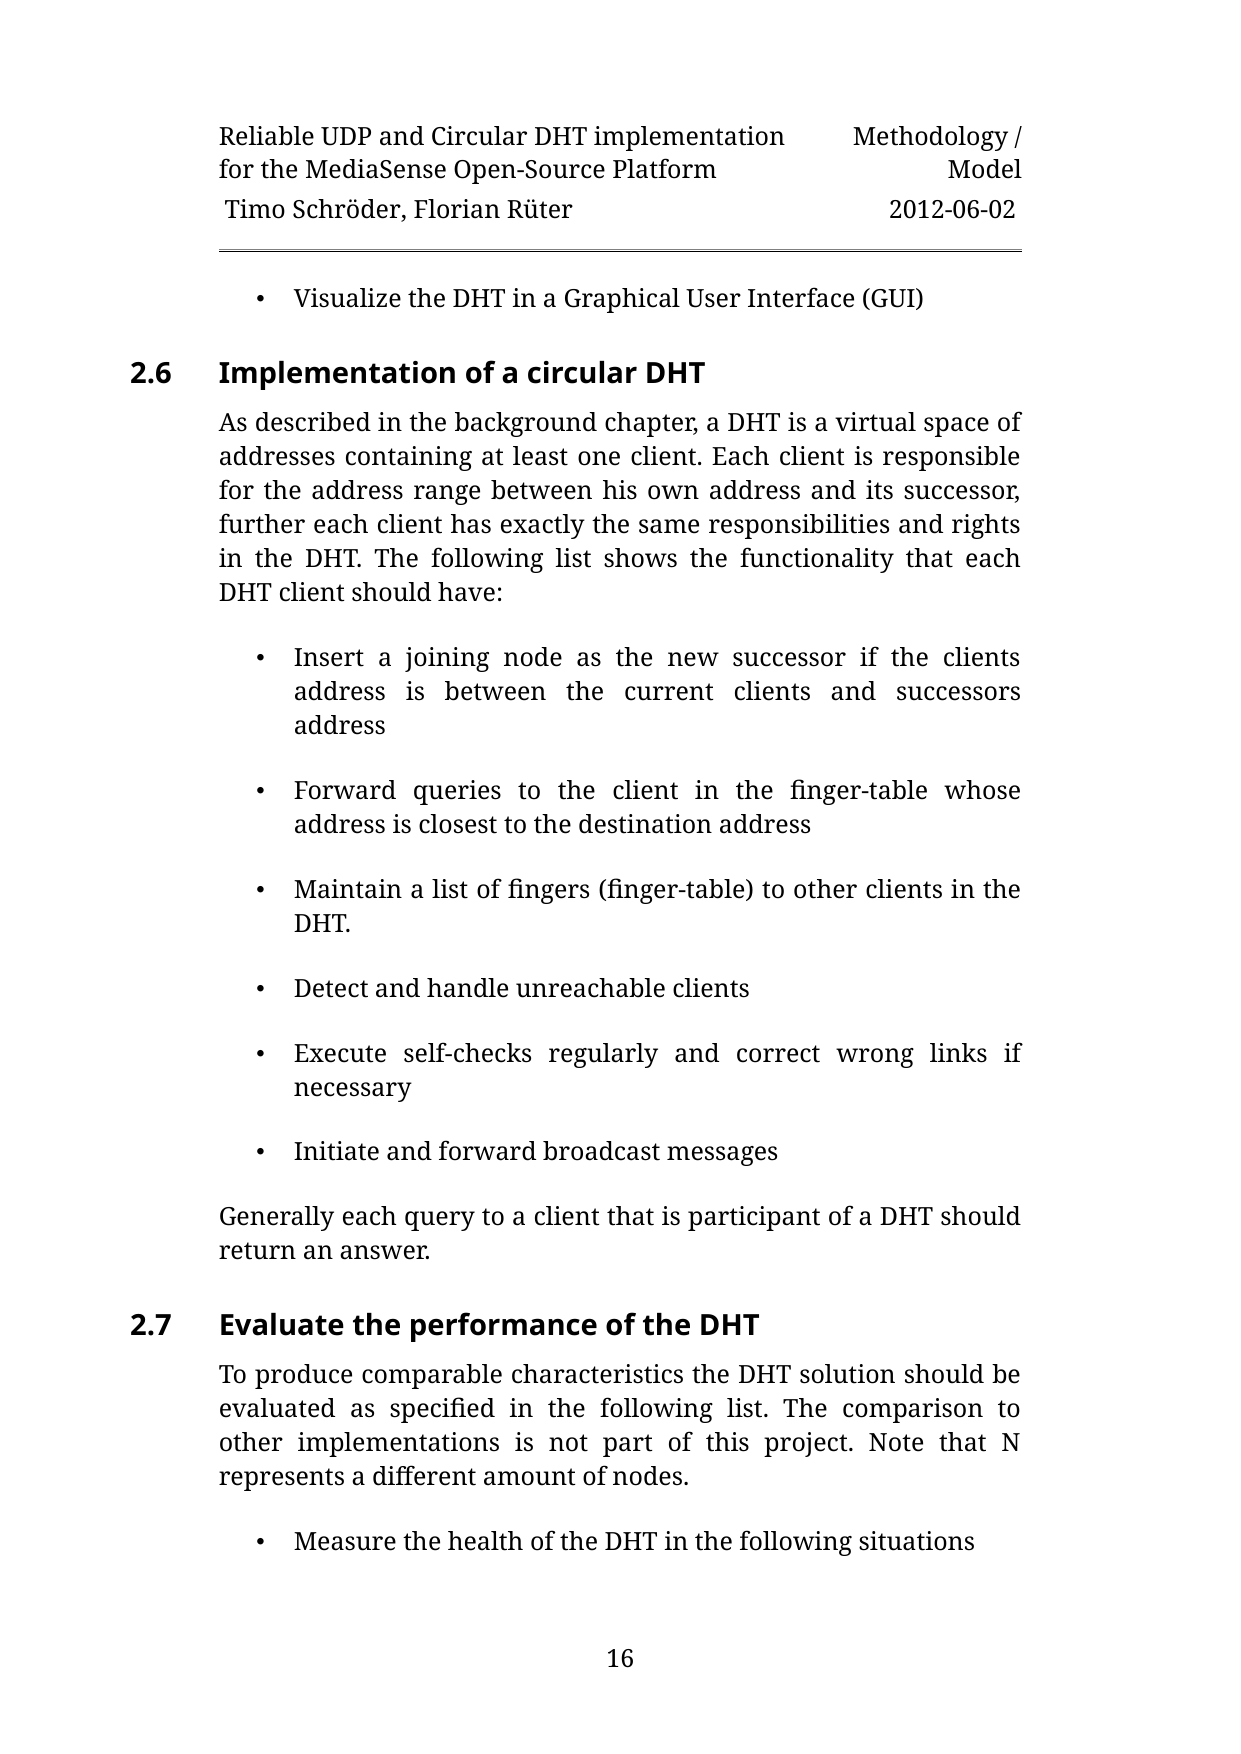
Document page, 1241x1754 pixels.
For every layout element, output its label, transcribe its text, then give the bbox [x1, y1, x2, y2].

subtitle Implementation of a circular DHT [130, 352, 1022, 392]
list Initiate and forward broadcast messages [256, 1134, 1022, 1168]
list Visualize the DHT in a Graphical User Interface (GUI) [256, 281, 1022, 315]
text To produce comparable characteristics the DHT solution should be evaluated as specified in the following list. The comparison to other implementations is not part of this project. Note that N represents a different amount of nodes. [218, 1357, 1022, 1493]
list Detect and handle unreachable clients [256, 970, 1022, 1004]
list Insert a joining node as the new successor if the clients address is between the current clients and successors address [256, 640, 1022, 742]
text As described in the background chapter, a DHT is a virtual space of addresses containing at least one client. Each client is responsible for the address range between his own address and its successor, further each client has exactly the same responsibilities and rights in the DHT. The following list shows the functionality that each DHT client should have: [218, 405, 1022, 609]
list Forward queries to the client in the finger-table whose address is closest to the destination address [256, 773, 1022, 841]
list Execute self-checks regularly and correct wrong links if necessary [256, 1035, 1022, 1103]
list Maintain a list of fingers (finger-table) to other clients in the DHT. [256, 872, 1022, 940]
list Measure the health of the DHT in the following situations [256, 1524, 1022, 1558]
subtitle Evaluate the performance of the DHT [130, 1304, 1022, 1344]
text Generally each query to a client that is participant of a DHT should return an answer. [218, 1199, 1022, 1267]
